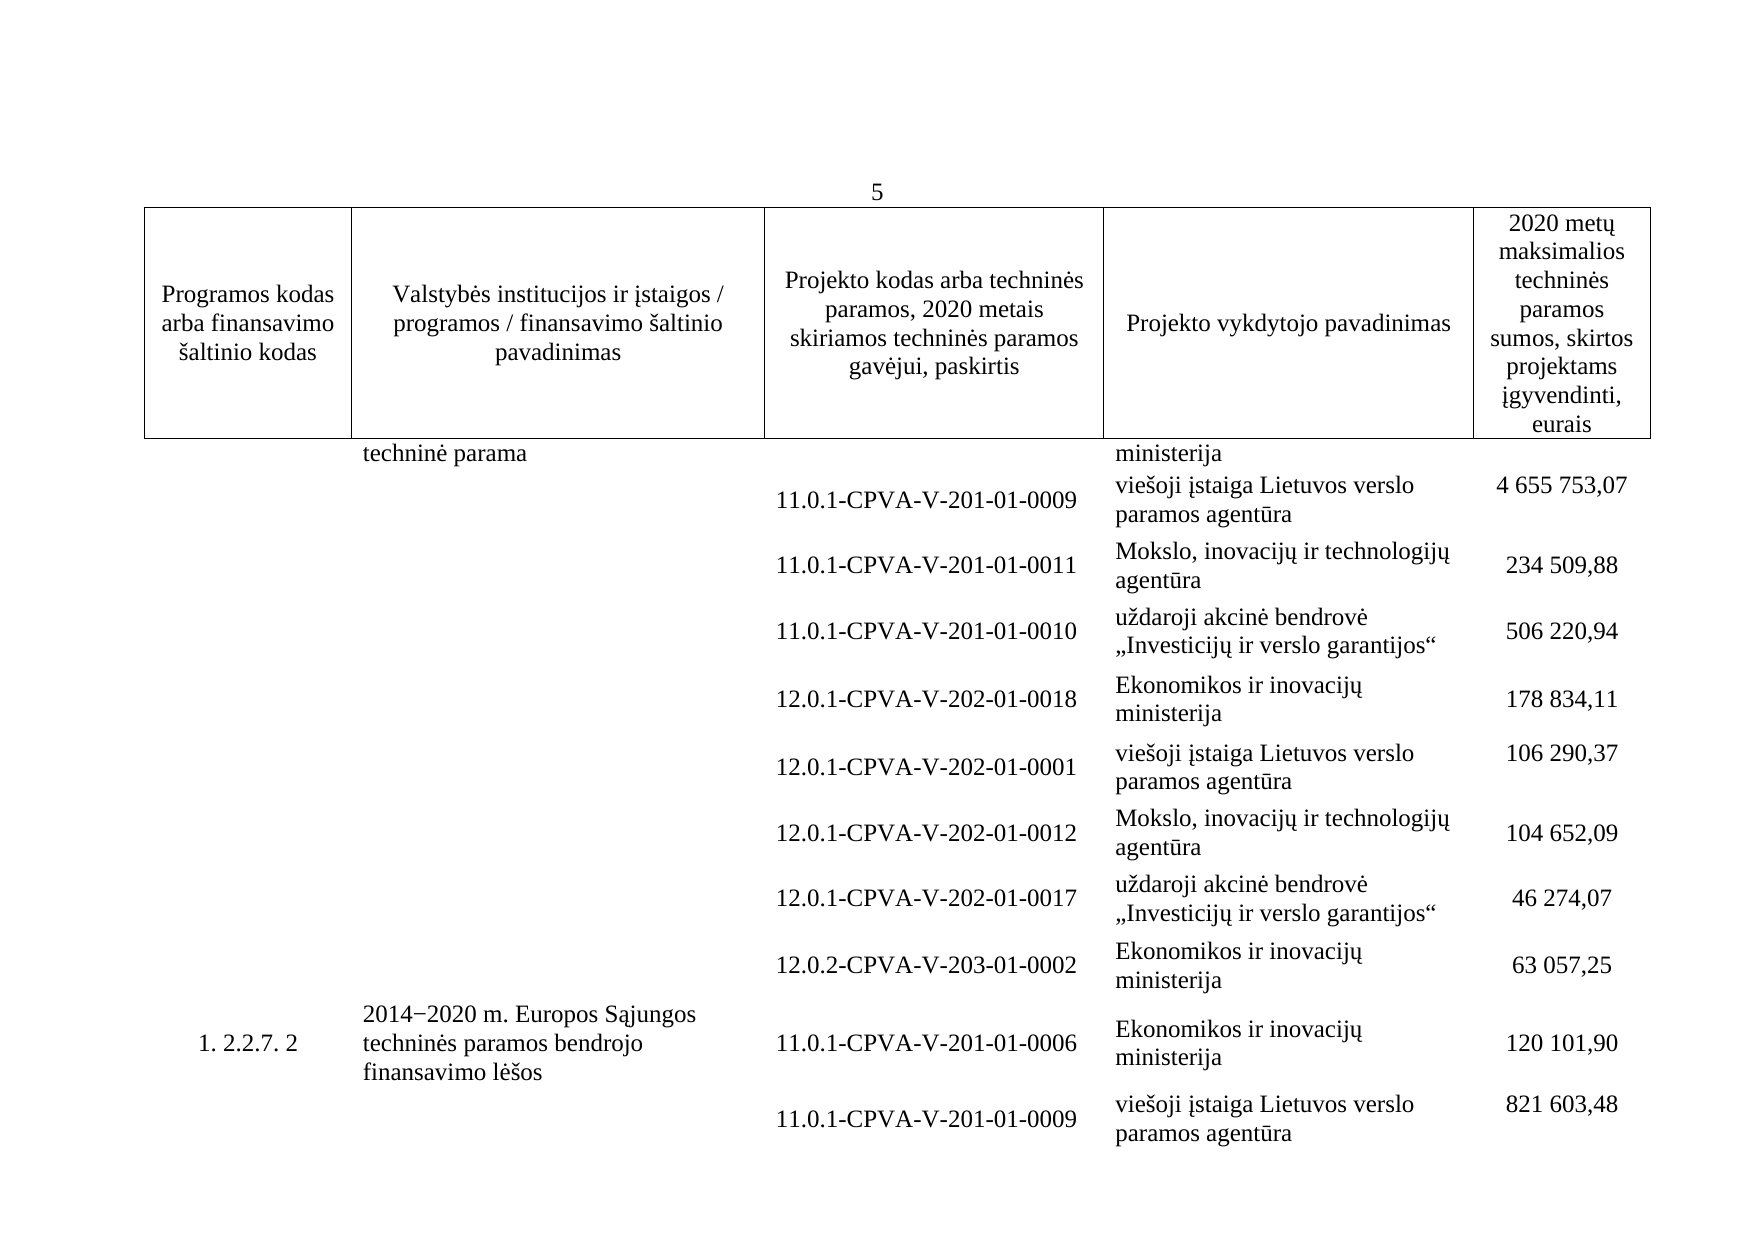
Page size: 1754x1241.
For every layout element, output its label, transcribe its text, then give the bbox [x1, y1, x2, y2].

table_cell [144, 1086, 351, 1151]
table_cell viešoji įstaiga Lietuvos verslo paramos agentūra [1104, 466, 1473, 532]
table_cell [351, 1086, 764, 1151]
table_header Projekto vykdytojo pavadinimas [1104, 208, 1473, 438]
table_cell Mokslo, inovacijų ir technologijų agentūra [1104, 532, 1473, 598]
table_cell 506 220,94 [1473, 598, 1650, 663]
table_cell 106 290,37 [1473, 734, 1650, 799]
table_cell 2014−2020 m. Europos Sąjungos techninės paramos bendrojo finansavimo lėšos [351, 999, 764, 1086]
table_cell techninė parama [351, 439, 764, 466]
table_cell 11.0.1-CPVA-V-201-01-0006 [764, 999, 1104, 1086]
table_cell 120 101,90 [1473, 999, 1650, 1086]
table_cell 11.0.1-CPVA-V-201-01-0009 [764, 1086, 1104, 1151]
table_cell [144, 663, 351, 734]
table_header 2020 metų maksimalios techninės paramos sumos, skirtos projektams įgyvendinti, eurais [1474, 208, 1650, 438]
table_cell 11.0.1-CPVA-V-201-01-0009 [764, 466, 1104, 532]
table_cell [764, 439, 1104, 466]
table_cell Ekonomikos ir inovacijų ministerija [1104, 663, 1473, 734]
table_header Programos kodas arba finansavimo šaltinio kodas [145, 208, 351, 438]
table_cell uždaroji akcinė bendrovė „Investicijų ir verslo garantijos“ [1104, 598, 1473, 663]
table_cell [144, 439, 351, 466]
table_cell [144, 466, 351, 532]
table_cell [144, 532, 351, 598]
table_cell [351, 865, 764, 931]
table_cell 63 057,25 [1473, 931, 1650, 999]
table_cell ministerija [1104, 439, 1473, 466]
table_cell 821 603,48 [1473, 1086, 1650, 1151]
table_cell [351, 598, 764, 663]
table_cell [351, 734, 764, 799]
table_cell 12.0.1-CPVA-V-202-01-0001 [764, 734, 1104, 799]
table_cell [351, 532, 764, 598]
table_cell [144, 931, 351, 999]
table_cell 234 509,88 [1473, 532, 1650, 598]
table_cell 12.0.1-CPVA-V-202-01-0017 [764, 865, 1104, 931]
table_cell [144, 598, 351, 663]
table_cell [1473, 439, 1650, 466]
table_cell Ekonomikos ir inovacijų ministerija [1104, 999, 1473, 1086]
table_cell Ekonomikos ir inovacijų ministerija [1104, 931, 1473, 999]
table_cell 11.0.1-CPVA-V-201-01-0011 [764, 532, 1104, 598]
table_cell 12.0.2-CPVA-V-203-01-0002 [764, 931, 1104, 999]
table_cell [351, 466, 764, 532]
table_cell 1. 2.2.7. 2 [144, 999, 351, 1086]
table_header Valstybės institucijos ir įstaigos / programos / finansavimo šaltinio pavadinimas [352, 208, 764, 438]
table_cell uždaroji akcinė bendrovė „Investicijų ir verslo garantijos“ [1104, 865, 1473, 931]
table_cell 4 655 753,07 [1473, 466, 1650, 532]
table_cell 104 652,09 [1473, 799, 1650, 865]
table_cell Mokslo, inovacijų ir technologijų agentūra [1104, 799, 1473, 865]
table_cell [351, 799, 764, 865]
table_cell [351, 931, 764, 999]
table_header Projekto kodas arba techninės paramos, 2020 metais skiriamos techninės paramos gavėjui, paskirtis [765, 208, 1103, 438]
table_cell [144, 734, 351, 799]
table_cell 12.0.1-CPVA-V-202-01-0018 [764, 663, 1104, 734]
table_cell 12.0.1-CPVA-V-202-01-0012 [764, 799, 1104, 865]
table_cell 46 274,07 [1473, 865, 1650, 931]
table_cell [351, 663, 764, 734]
table_cell [144, 799, 351, 865]
table_cell viešoji įstaiga Lietuvos verslo paramos agentūra [1104, 1086, 1473, 1151]
table_cell viešoji įstaiga Lietuvos verslo paramos agentūra [1104, 734, 1473, 799]
table_cell 178 834,11 [1473, 663, 1650, 734]
table_cell 11.0.1-CPVA-V-201-01-0010 [764, 598, 1104, 663]
table_cell [144, 865, 351, 931]
